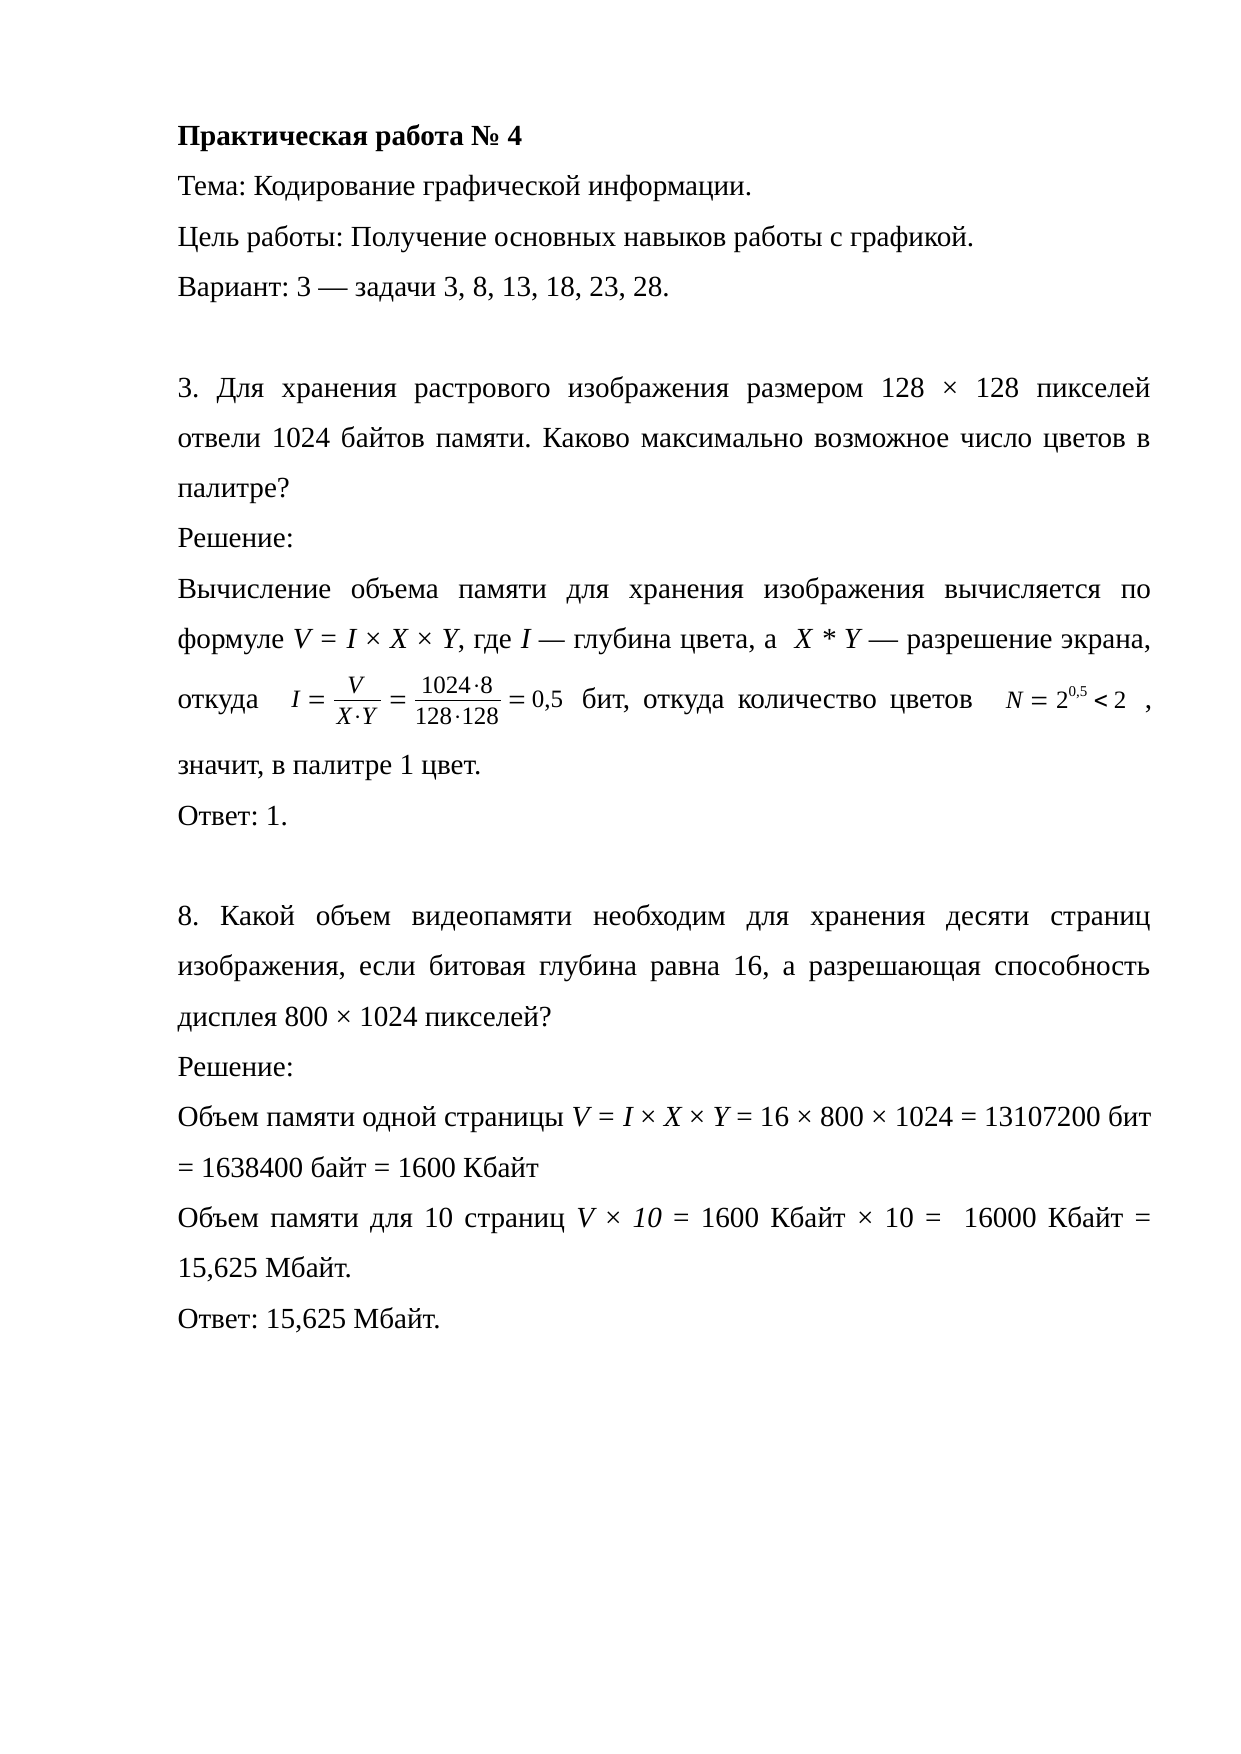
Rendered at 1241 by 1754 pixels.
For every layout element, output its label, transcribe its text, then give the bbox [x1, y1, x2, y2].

text 3. Для хранения растрового изображения размером 128 × 128 пикселей отвели 1024 байтов памяти. Каково максимально возможное число цветов в палитре? [177, 370, 1152, 504]
text Объем памяти одной страницы V = I × X × Y = 16 × 800 × 1024 = 13107200 бит = 1638400 байт = 1600 Кбайт [177, 1099, 1152, 1183]
text Цель работы: Получение основных навыков работы с графикой. [177, 219, 1152, 252]
text Ответ: 1. [177, 798, 1152, 831]
text Практическая работа № 4 [177, 118, 1152, 152]
text Вычисление объема памяти для хранения изображения вычисляется по формуле V = I × X × Y, где I — глубина цвета, а X * Y — разрешение экрана, откуда бит, откуда количество цветов , значит, в палитре 1 цвет. [177, 571, 1152, 781]
text Решение: [177, 521, 1152, 554]
text Ответ: 15,625 Мбайт. [177, 1301, 1152, 1334]
text Решение: [177, 1049, 1152, 1083]
text 8. Какой объем видеопамяти необходим для хранения десяти страниц изображения, если битовая глубина равна 16, а разрешающая способность дисплея 800 × 1024 пикселей? [177, 898, 1152, 1032]
text Тема: Кодирование графической информации. [177, 168, 1152, 202]
text Объем памяти для 10 страниц V × 10 = 1600 Кбайт × 10 = 16000 Кбайт = 15,625 Мбайт. [177, 1200, 1152, 1284]
text Вариант: 3 — задачи 3, 8, 13, 18, 23, 28. [177, 269, 1152, 303]
